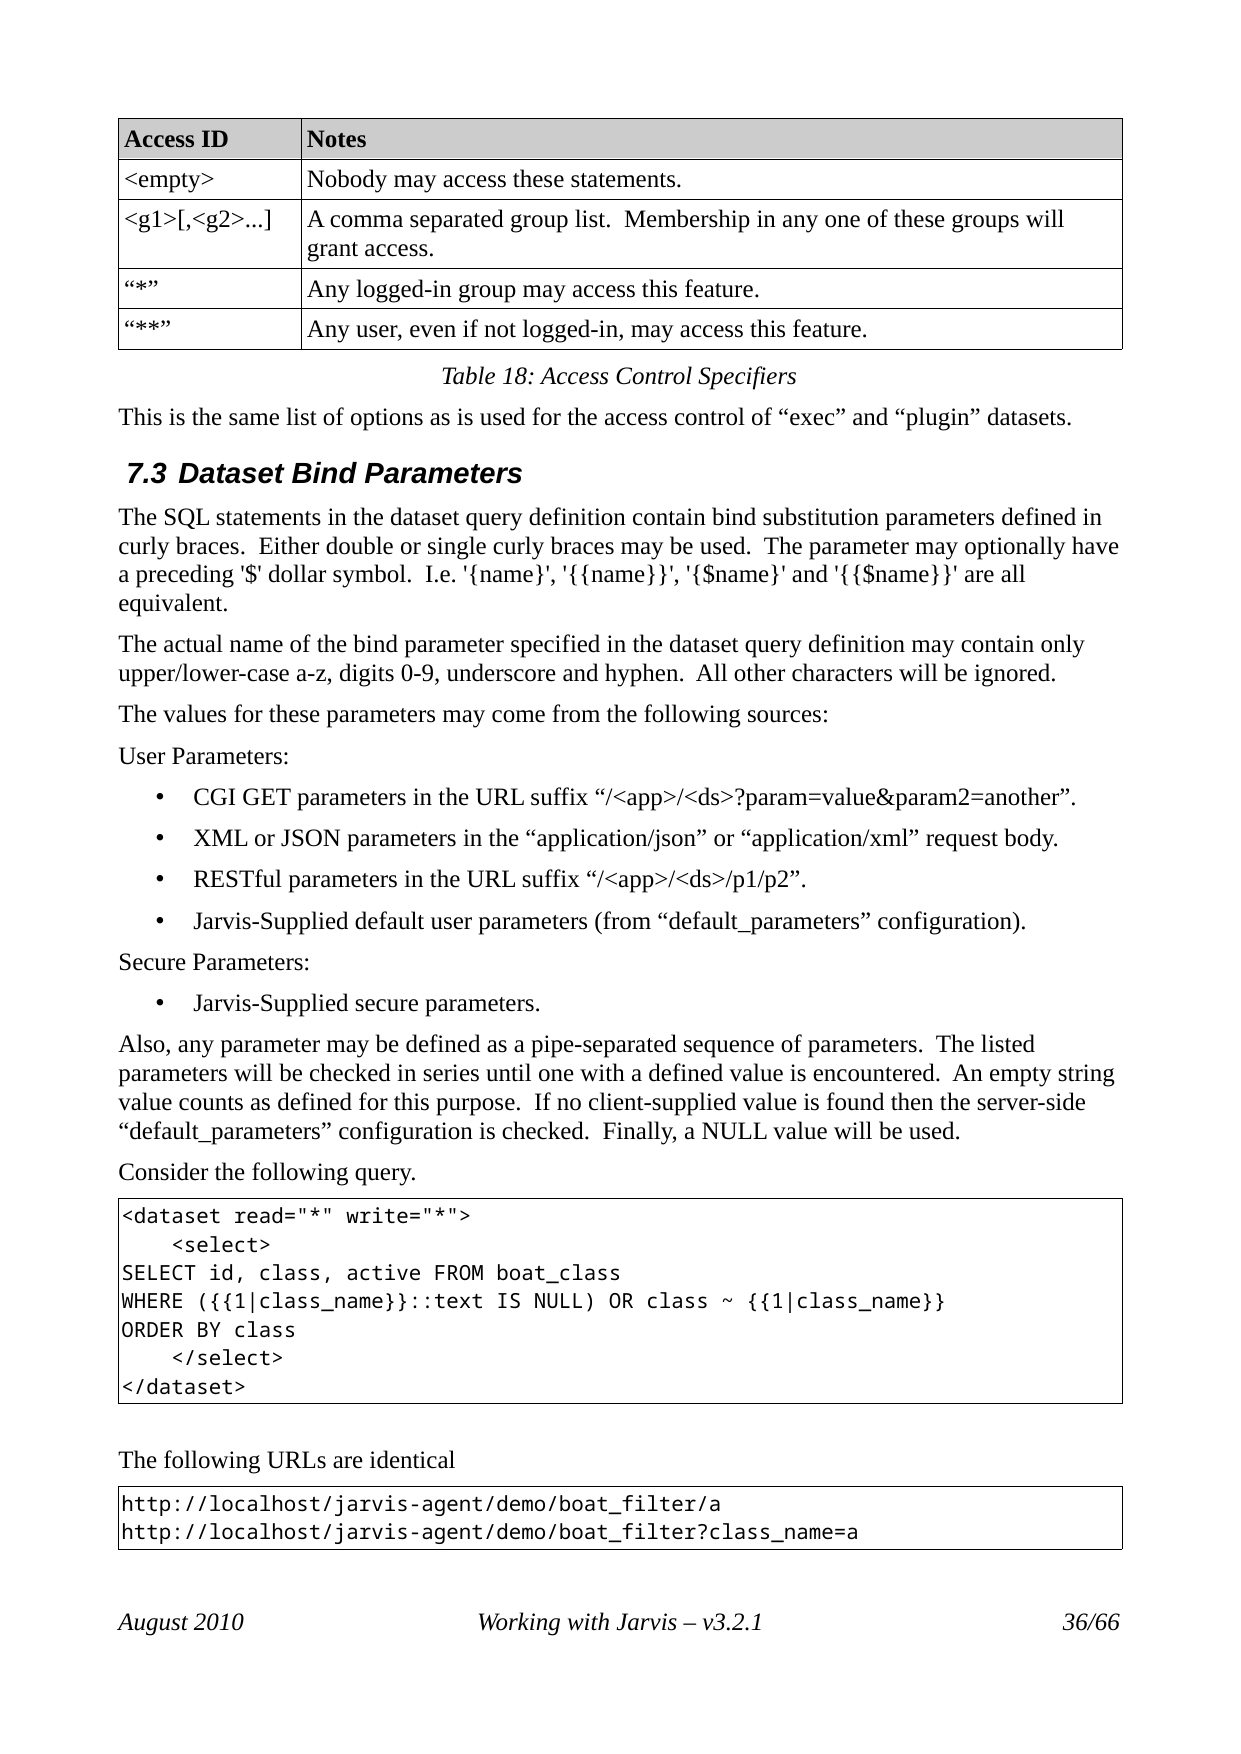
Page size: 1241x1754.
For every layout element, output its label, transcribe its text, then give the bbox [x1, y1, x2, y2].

text WHERE ({{1|class_name}}::text IS NULL) OR class ~ {{1|class_name}} [119, 1284, 1122, 1312]
text Also, any parameter may be defined as a pipe-separated sequence of parameters. The listed parameters will be checked in series until one with a defined value is encountered. An empty string value counts as defined for this purpose. If no client-supplied value is found then the server-side “default_parameters” configuration is checked. Finally, a NULL value will be used. [118, 1029, 1122, 1144]
text <dataset read="*" write="*"> [119, 1199, 1122, 1227]
subtitle Dataset Bind Parameters [118, 456, 1122, 489]
text SELECT id, class, active FROM boat_class [119, 1255, 1122, 1284]
list Jarvis-Supplied secure parameters. [156, 988, 1122, 1017]
text The values for these parameters may come from the following sources: [118, 699, 1122, 728]
text </dataset> [119, 1369, 1122, 1403]
list RESTful parameters in the URL suffix “/<app>/<ds>/p1/p2”. [156, 864, 1122, 893]
table_cell A comma separated group list. Membership in any one of these groups will grant access. [302, 200, 1122, 268]
list CGI GET parameters in the URL suffix “/<app>/<ds>?param=value&param2=another”. [156, 782, 1122, 811]
table_cell Any logged-in group may access this feature. [302, 269, 1122, 308]
text The SQL statements in the dataset query definition contain bind substitution parameters defined in curly braces. Either double or single curly braces may be used. The parameter may optionally have a preceding '$' dollar symbol. I.e. '{name}', '{{name}}', '{$name}' and '{{$name}}' are all equivalent. [118, 502, 1122, 617]
table_header Access ID [119, 119, 301, 158]
text The actual name of the bind parameter specified in the dataset query definition may contain only upper/lower-case a-z, digits 0-9, underscore and hyphen. All other characters will be ignored. [118, 629, 1122, 687]
text </select> [119, 1341, 1122, 1369]
list Jarvis-Supplied default user parameters (from “default_parameters” configuration). [156, 906, 1122, 934]
text http://localhost/jarvis-agent/demo/boat_filter?class_name=a [119, 1514, 1122, 1549]
table_cell “**” [119, 309, 301, 348]
text <select> [119, 1227, 1122, 1255]
text This is the same list of options as is used for the access control of “exec” and “plugin” datasets. [118, 402, 1122, 431]
table_cell Any user, even if not logged-in, may access this feature. [302, 309, 1122, 348]
table_header Notes [302, 119, 1122, 158]
table_cell <g1>[,<g2>...] [119, 200, 301, 268]
text Table 18: Access Control Specifiers [118, 361, 1122, 390]
table_cell “*” [119, 269, 301, 308]
list XML or JSON parameters in the “application/json” or “application/xml” request body. [156, 823, 1122, 852]
table_cell Nobody may access these statements. [302, 160, 1122, 199]
text Secure Parameters: [118, 947, 1122, 976]
text The following URLs are identical [118, 1445, 1122, 1473]
table_cell <empty> [119, 160, 301, 199]
text http://localhost/jarvis-agent/demo/boat_filter/a [119, 1487, 1122, 1514]
text Consider the following query. [118, 1157, 1122, 1186]
text ORDER BY class [119, 1312, 1122, 1341]
text User Parameters: [118, 741, 1122, 769]
